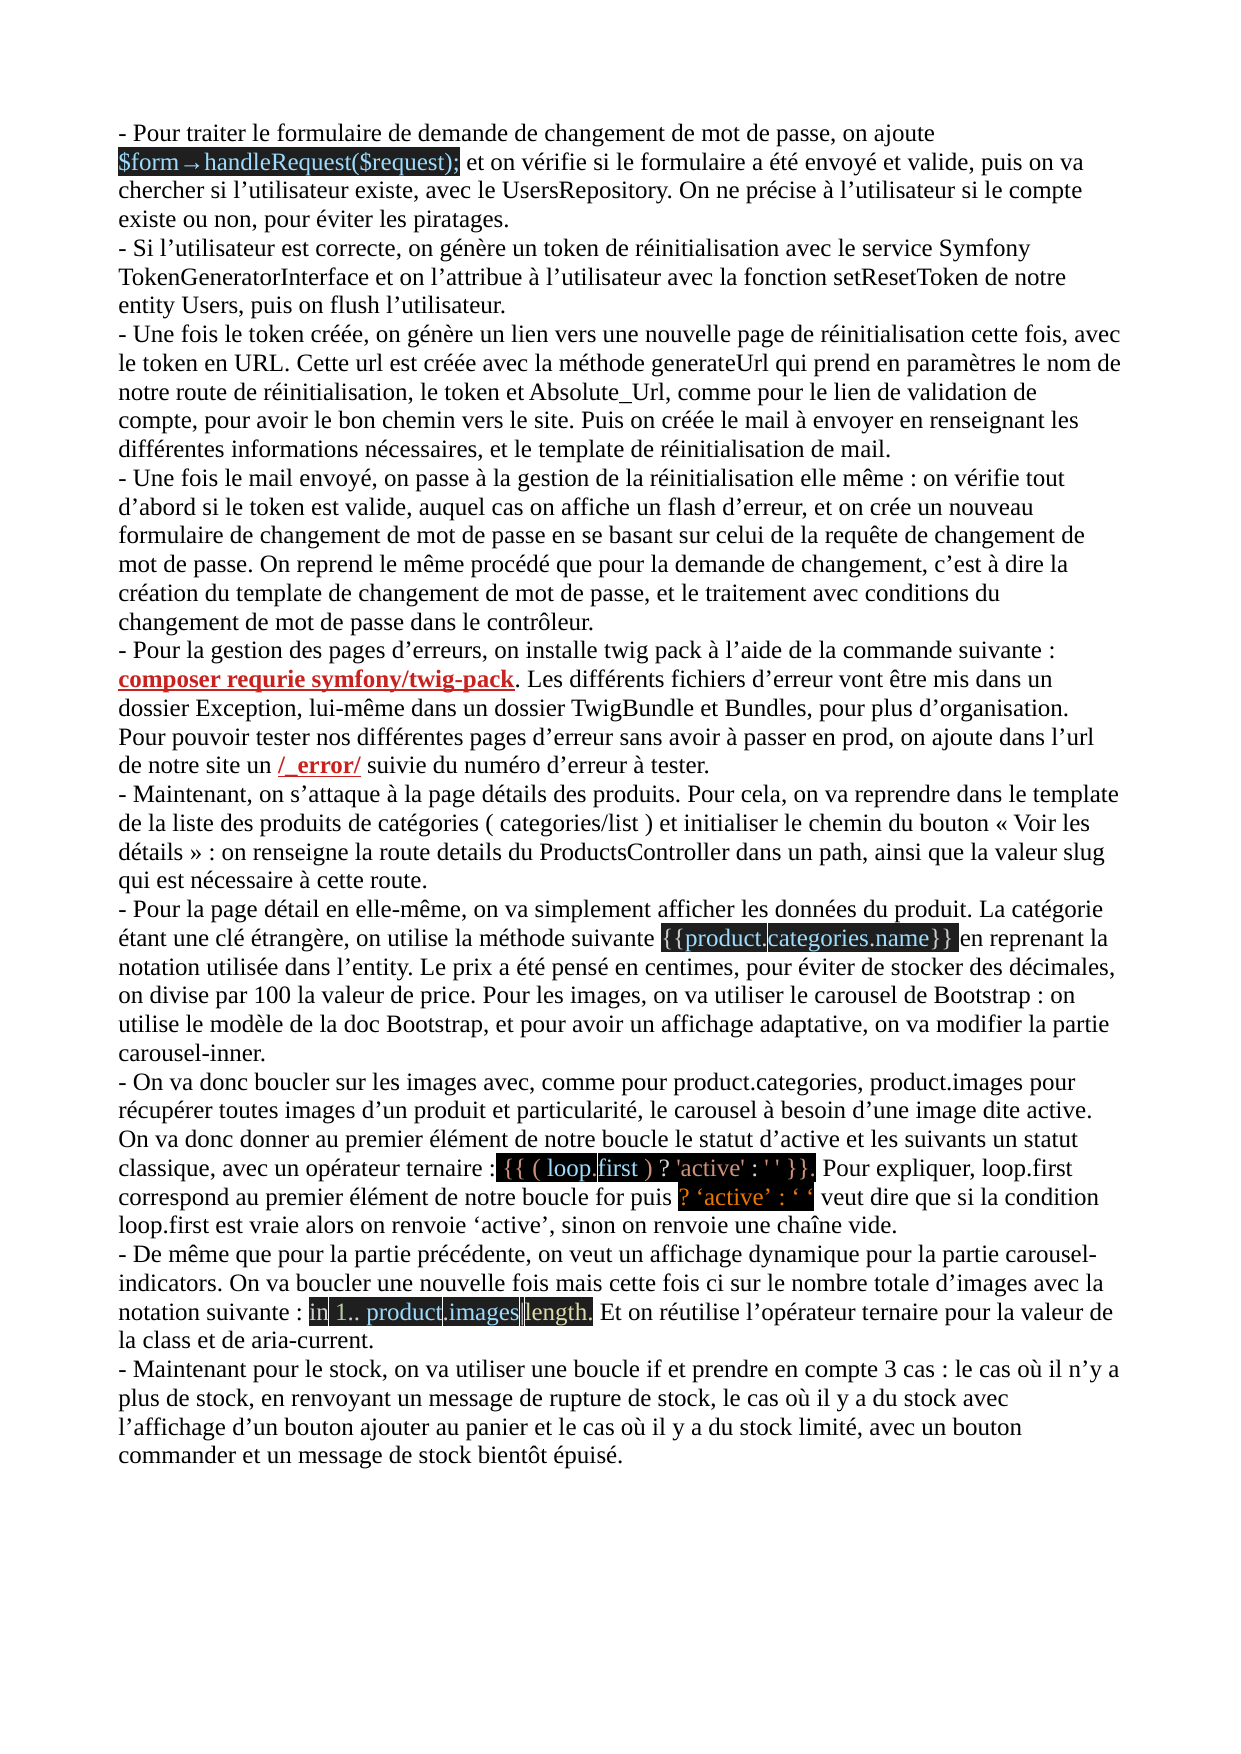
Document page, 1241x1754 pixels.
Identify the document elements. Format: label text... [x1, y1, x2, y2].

text - Pour la gestion des pages d’erreurs, on installe twig pack à l’aide de la commande suivante : composer requrie symfony/twig-pack. Les différents fichiers d’erreur vont être mis dans un dossier Exception, lui-même dans un dossier TwigBundle et Bundles, pour plus d’organisation. Pour pouvoir tester nos différentes pages d’erreur sans avoir à passer en prod, on ajoute dans l’url de notre site un /_error/ suivie du numéro d’erreur à tester. [118, 636, 1122, 779]
text - Pour traiter le formulaire de demande de changement de mot de passe, on ajoute $form→handleRequest($request); et on vérifie si le formulaire a été envoyé et valide, puis on va chercher si l’utilisateur existe, avec le UsersRepository. On ne précise à l’utilisateur si le compte existe ou non, pour éviter les piratages. [118, 118, 1122, 233]
text - De même que pour la partie précédente, on veut un affichage dynamique pour la partie carousel-indicators. On va boucler une nouvelle fois mais cette fois ci sur le nombre totale d’images avec la notation suivante : in 1.. product.images|length. Et on réutilise l’opérateur ternaire pour la valeur de la class et de aria-current. [118, 1239, 1122, 1354]
text - Pour la page détail en elle-même, on va simplement afficher les données du produit. La catégorie étant une clé étrangère, on utilise la méthode suivante {{product.categories.name}} en reprenant la notation utilisée dans l’entity. Le prix a été pensé en centimes, pour éviter de stocker des décimales, on divise par 100 la valeur de price. Pour les images, on va utiliser le carousel de Bootstrap : on utilise le modèle de la doc Bootstrap, et pour avoir un affichage adaptative, on va modifier la partie carousel-inner. [118, 894, 1122, 1067]
text - Une fois le mail envoyé, on passe à la gestion de la réinitialisation elle même : on vérifie tout d’abord si le token est valide, auquel cas on affiche un flash d’erreur, et on crée un nouveau formulaire de changement de mot de passe en se basant sur celui de la requête de changement de mot de passe. On reprend le même procédé que pour la demande de changement, c’est à dire la création du template de changement de mot de passe, et le traitement avec conditions du changement de mot de passe dans le contrôleur. [118, 463, 1122, 636]
text - Maintenant, on s’attaque à la page détails des produits. Pour cela, on va reprendre dans le template de la liste des produits de catégories ( categories/list ) et initialiser le chemin du bouton « Voir les détails » : on renseigne la route details du ProductsController dans un path, ainsi que la valeur slug qui est nécessaire à cette route. [118, 779, 1122, 894]
text - Si l’utilisateur est correcte, on génère un token de réinitialisation avec le service Symfony TokenGeneratorInterface et on l’attribue à l’utilisateur avec la fonction setResetToken de notre entity Users, puis on flush l’utilisateur. [118, 233, 1122, 319]
text - On va donc boucler sur les images avec, comme pour product.categories, product.images pour récupérer toutes images d’un produit et particularité, le carousel à besoin d’une image dite active. On va donc donner au premier élément de notre boucle le statut d’active et les suivants un statut classique, avec un opérateur ternaire : {{ ( loop.first ) ? 'active' : ' ' }}. Pour expliquer, loop.first correspond au premier élément de notre boucle for puis ? ‘active’ : ‘ ‘ veut dire que si la condition loop.first est vraie alors on renvoie ‘active’, sinon on renvoie une chaîne vide. [118, 1067, 1122, 1239]
text - Maintenant pour le stock, on va utiliser une boucle if et prendre en compte 3 cas : le cas où il n’y a plus de stock, en renvoyant un message de rupture de stock, le cas où il y a du stock avec l’affichage d’un bouton ajouter au panier et le cas où il y a du stock limité, avec un bouton commander et un message de stock bientôt épuisé. [118, 1354, 1122, 1469]
text - Une fois le token créée, on génère un lien vers une nouvelle page de réinitialisation cette fois, avec le token en URL. Cette url est créée avec la méthode generateUrl qui prend en paramètres le nom de notre route de réinitialisation, le token et Absolute_Url, comme pour le lien de validation de compte, pour avoir le bon chemin vers le site. Puis on créée le mail à envoyer en renseignant les différentes informations nécessaires, et le template de réinitialisation de mail. [118, 319, 1122, 463]
